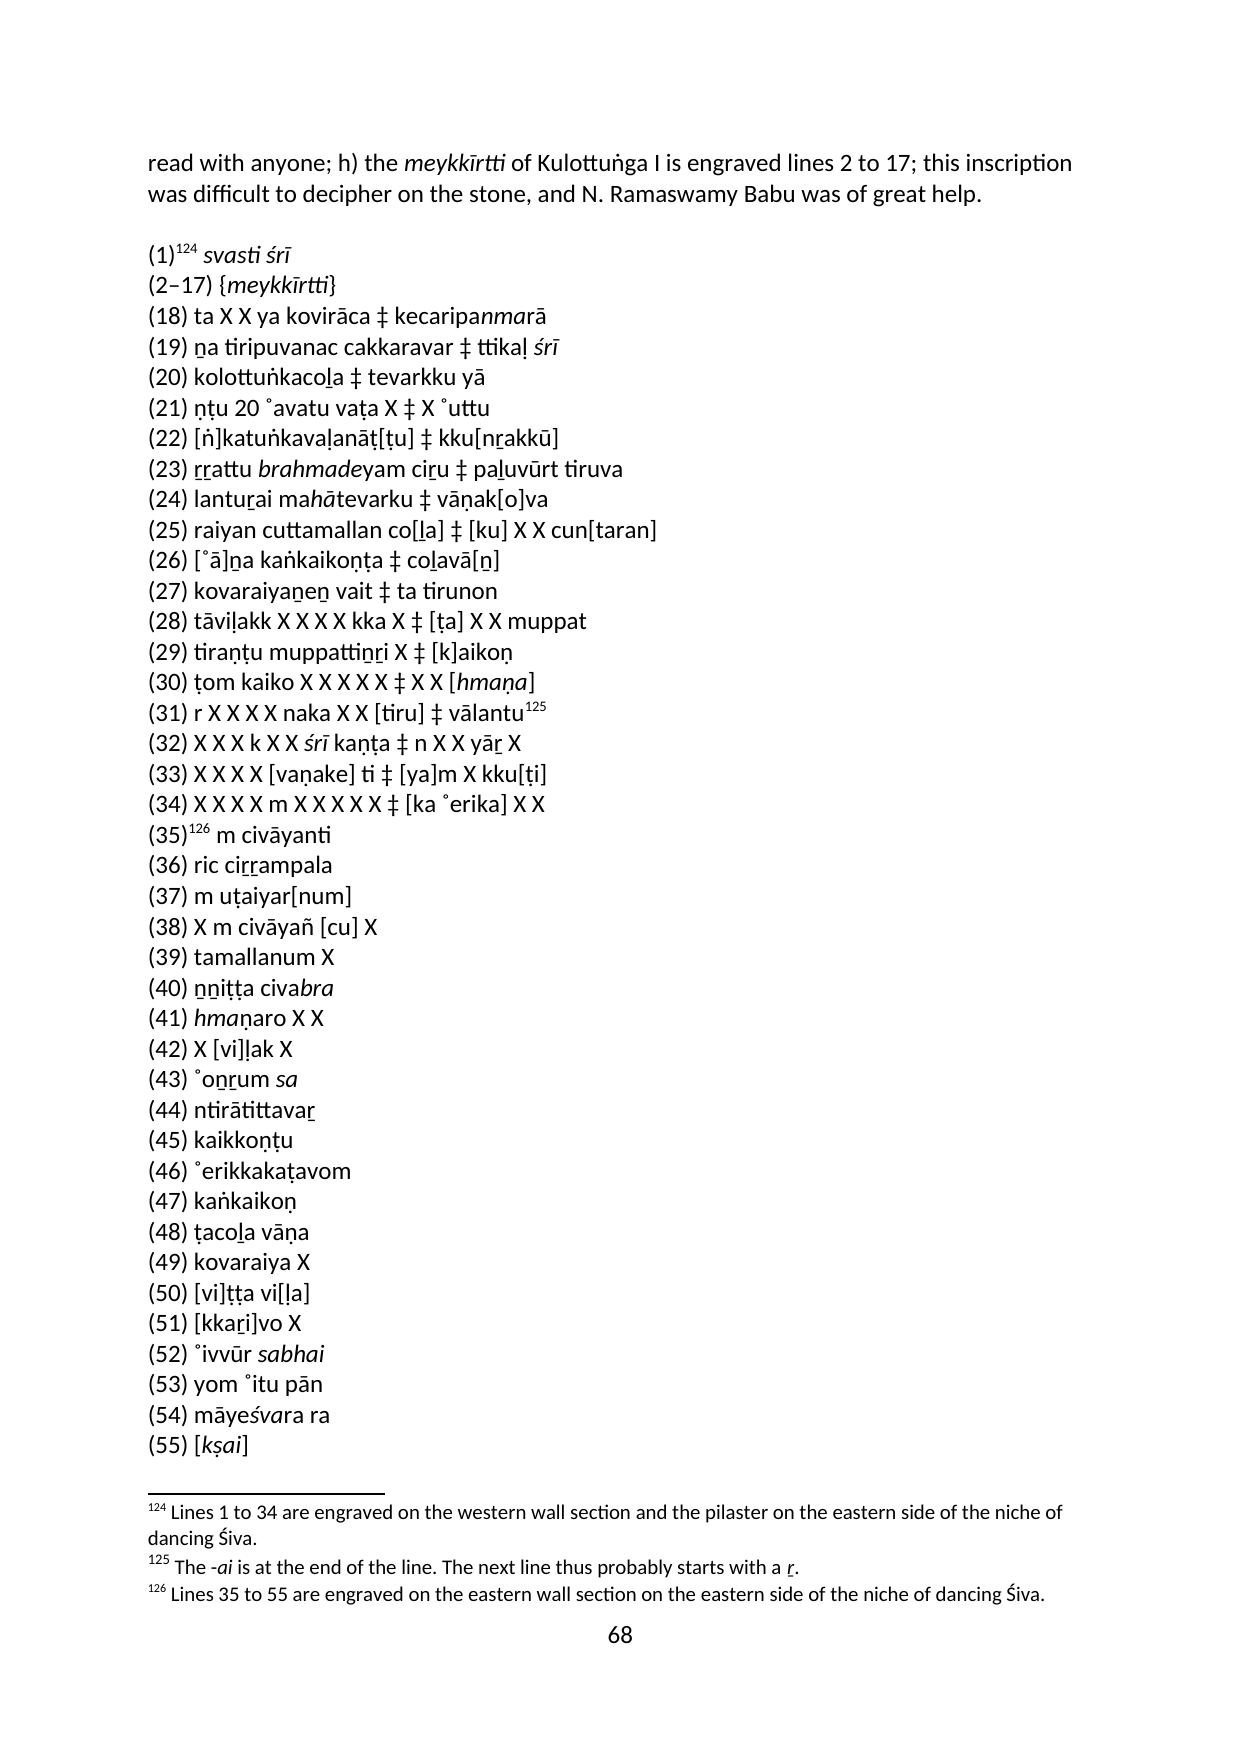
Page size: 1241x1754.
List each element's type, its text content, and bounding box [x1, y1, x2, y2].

text (33) X X X X [vaṇake] ti ‡ [ya]m X kku[ṭi] [148, 758, 1093, 788]
text (47) kaṅkaikoṇ [148, 1185, 1093, 1216]
text (2–17) {meykkīrtti} [148, 270, 1093, 300]
text (34) X X X X m X X X X X ‡ [ka ˚erika] X X [148, 788, 1093, 819]
text (28) tāviḷakk X X X X kka X ‡ [ṭa] X X muppat [148, 605, 1093, 636]
text (48) ṭacoḻa vāṇa [148, 1216, 1093, 1246]
text (24) lantuṟai mahātevarku ‡ vāṇak[o]va [148, 483, 1093, 514]
text (29) tiraṇṭu muppattiṉṟi X ‡ [k]aikoṇ [148, 636, 1093, 666]
text (54) māyeśvara ra [148, 1399, 1093, 1429]
text (53) yom ˚itu pān [148, 1368, 1093, 1399]
text (36) ric ciṟṟampala [148, 849, 1093, 880]
text (42) X [vi]ḷak X [148, 1033, 1093, 1063]
text (19) ṉa tiripuvanac cakkaravar ‡ ttikaḷ śrī [148, 331, 1093, 361]
text (49) kovaraiya X [148, 1246, 1093, 1277]
text (23) ṟṟattu brahmadeyam ciṟu ‡ paḻuvūrt tiruva [148, 453, 1093, 483]
text (51) [kkaṟi]vo X [148, 1307, 1093, 1338]
text (18) ta X X ya kovirāca ‡ kecaripanmarā [148, 300, 1093, 331]
text (31) r X X X X naka X X [tiru] ‡ vālantu [148, 697, 1093, 727]
text read with anyone; h) the meykkīrtti of Kulottuṅga I is engraved lines 2 to 17; this inscription was difficult to decipher on the stone, and N. Ramaswamy Babu was of great help. [148, 148, 1093, 209]
text (52) ˚ivvūr sabhai [148, 1338, 1093, 1368]
text (22) [ṅ]katuṅkavaḷanāṭ[ṭu] ‡ kku[nṟakkū] [148, 422, 1093, 453]
text (45) kaikkoṇṭu [148, 1124, 1093, 1155]
text (46) ˚erikkakaṭavom [148, 1155, 1093, 1185]
text (50) [vi]ṭṭa vi[ḷa] [148, 1277, 1093, 1307]
text (37) m uṭaiyar[num] [148, 880, 1093, 911]
text (21) ṇṭu 20 ˚avatu vaṭa X ‡ X ˚uttu [148, 392, 1093, 422]
text (41) hmaṇaro X X [148, 1002, 1093, 1033]
text (44) ntirātittavaṟ [148, 1094, 1093, 1124]
text (35) m civāyanti [148, 819, 1093, 849]
text (27) kovaraiyaṉeṉ vait ‡ ta tirunon [148, 575, 1093, 605]
text (40) ṉṉiṭṭa civabra [148, 972, 1093, 1002]
text Lines 1 to 34 are engraved on the western wall section and the pilaster on the eastern side of the niche of dancing Śiva. [148, 1499, 1093, 1550]
text (30) ṭom kaiko X X X X X ‡ X X [hmaṇa] [148, 666, 1093, 697]
text (20) kolottuṅkacoḻa ‡ tevarkku yā [148, 361, 1093, 392]
text Lines 35 to 55 are engraved on the eastern wall section on the eastern side of the niche of dancing Śiva. [148, 1581, 1093, 1606]
text (55) [kṣai] [148, 1429, 1093, 1460]
text (38) X m civāyañ [cu] X [148, 911, 1093, 941]
text (32) X X X k X X śrī kaṇṭa ‡ n X X yāṟ X [148, 727, 1093, 758]
text (26) [˚ā]ṉa kaṅkaikoṇṭa ‡ coḻavā[ṉ] [148, 544, 1093, 575]
text The -ai is at the end of the line. The next line thus probably starts with a ṟ. [148, 1550, 1093, 1581]
text (39) tamallanum X [148, 941, 1093, 972]
text (25) raiyan cuttamallan co[ḻa] ‡ [ku] X X cun[taran] [148, 514, 1093, 544]
text (43) ˚oṉṟum sa [148, 1063, 1093, 1094]
text (1) svasti śrī [148, 239, 1093, 270]
